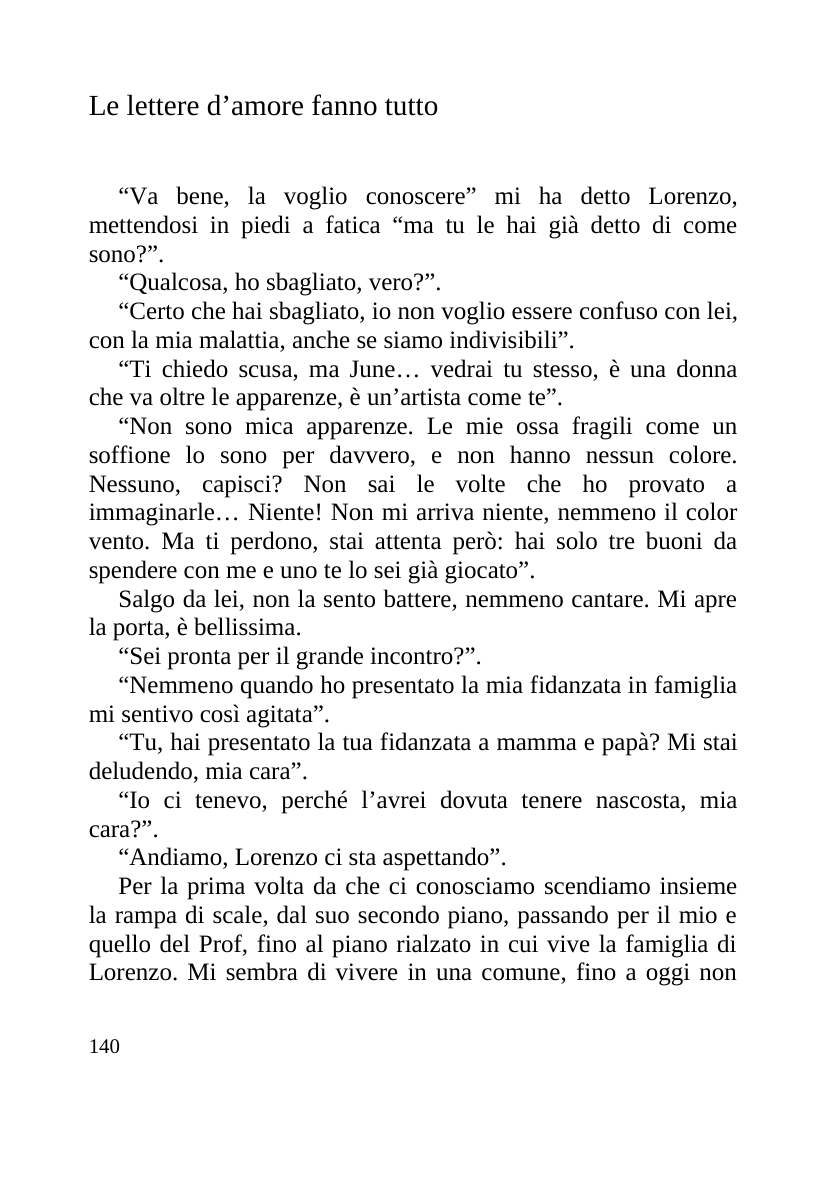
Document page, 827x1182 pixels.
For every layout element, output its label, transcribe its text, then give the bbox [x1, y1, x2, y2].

text Le lettere d’amore fanno tutto [88, 88, 738, 122]
text Salgo da lei, non la sento battere, nemmeno cantare. Mi apre la porta, è bellissima. [88, 584, 738, 641]
text “Non sono mica apparenze. Le mie ossa fragili come un soffione lo sono per davvero, e non hanno nessun colore. Nessuno, capisci? Non sai le volte che ho provato a immaginarle… Niente! Non mi arriva niente, nemmeno il color vento. Ma ti perdono, stai attenta però: hai solo tre buoni da spendere con me e uno te lo sei già giocato”. [88, 411, 738, 584]
text Per la prima volta da che ci conosciamo scendiamo insieme la rampa di scale, dal suo secondo piano, passando per il mio e quello del Prof, fino al piano rialzato in cui vive la famiglia di Lorenzo. Mi sembra di vivere in una comune, fino a oggi non [88, 871, 738, 986]
text “Ti chiedo scusa, ma June… vedrai tu stesso, è una donna che va oltre le apparenze, è un’artista come te”. [88, 354, 738, 411]
text “Va bene, la voglio conoscere” mi ha detto Lorenzo, mettendosi in piedi a fatica “ma tu le hai già detto di come sono?”. [88, 181, 738, 267]
text “Tu, hai presentato la tua fidanzata a mamma e papà? Mi stai deludendo, mia cara”. [88, 727, 738, 785]
text “Sei pronta per il grande incontro?”. [88, 641, 738, 670]
text “Qualcosa, ho sbagliato, vero?”. [88, 267, 738, 296]
text “Nemmeno quando ho presentato la mia fidanzata in famiglia mi sentivo così agitata”. [88, 670, 738, 727]
text “Certo che hai sbagliato, io non voglio essere confuso con lei, con la mia malattia, anche se siamo indivisibili”. [88, 296, 738, 354]
text “Io ci tenevo, perché l’avrei dovuta tenere nascosta, mia cara?”. [88, 785, 738, 842]
text “Andiamo, Lorenzo ci sta aspettando”. [88, 842, 738, 871]
